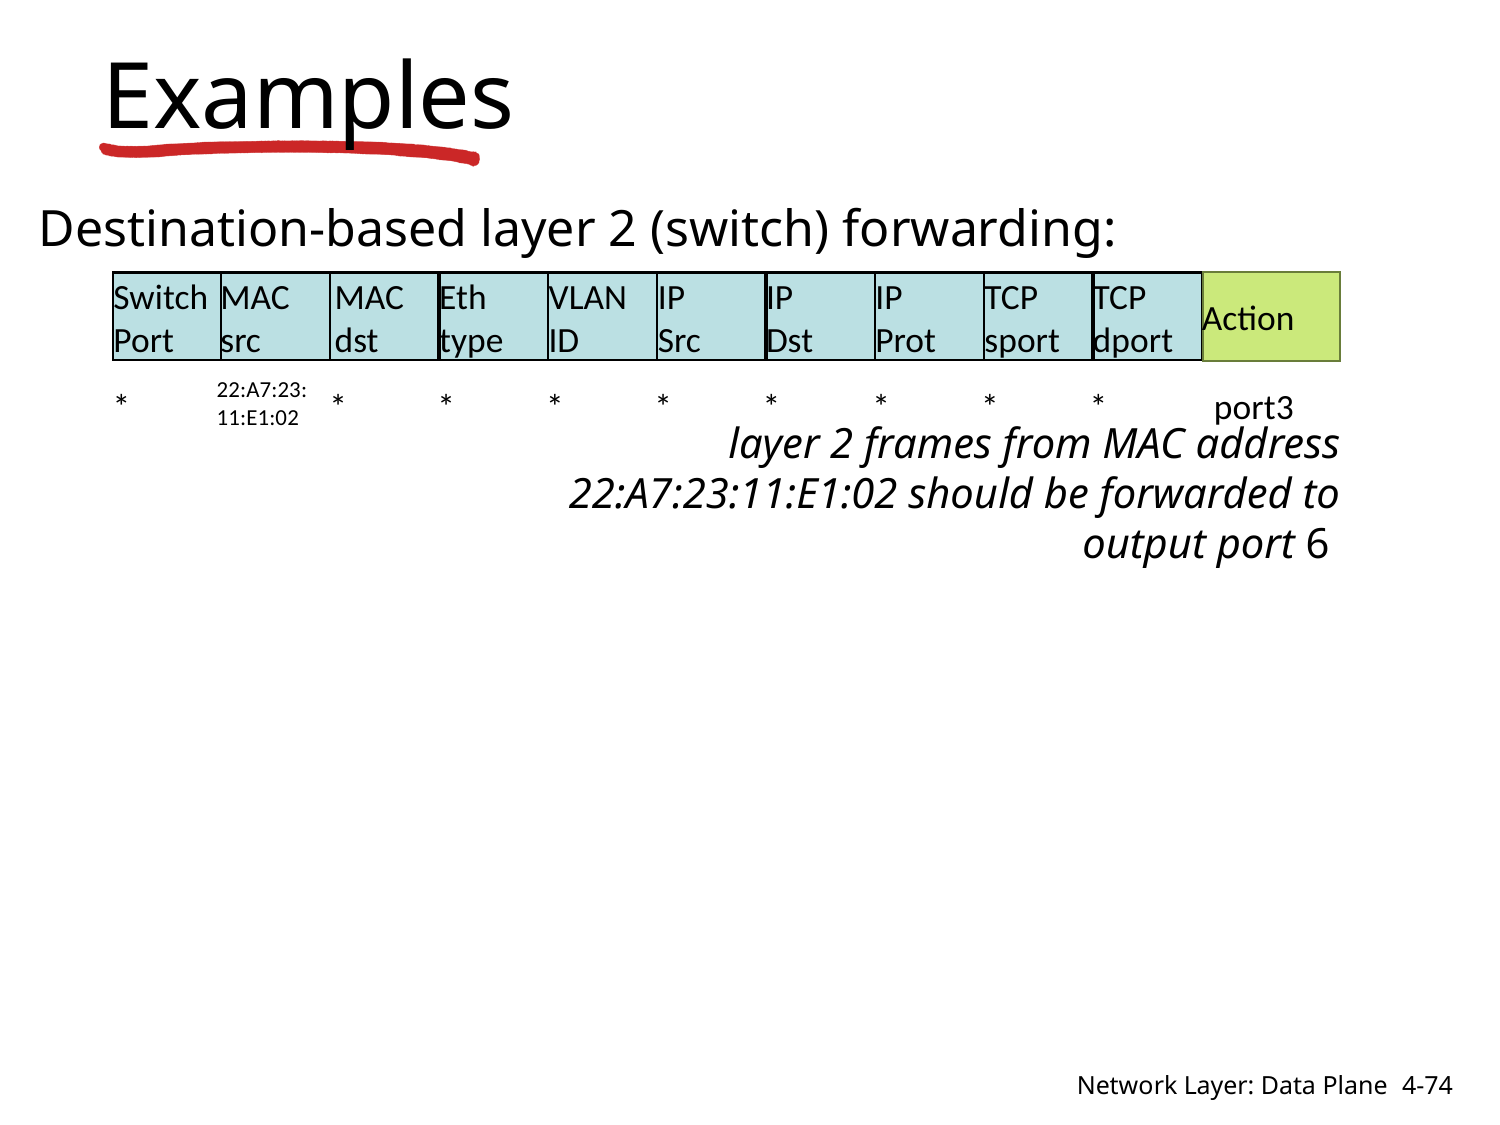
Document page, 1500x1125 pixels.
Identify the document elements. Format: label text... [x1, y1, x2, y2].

text_box TCP sport [984, 269, 1092, 364]
slide_number 4-13 [1387, 1062, 1480, 1107]
text_box Switch Port [113, 269, 220, 364]
text_box TCP dport [1092, 269, 1202, 364]
text_box * [437, 379, 546, 432]
text_box [1202, 272, 1341, 290]
text_box Destination-based layer 2 (switch) forwarding: [38, 196, 1118, 257]
text_box VLAN ID [548, 269, 657, 364]
text_box * [112, 379, 221, 432]
text_box Eth type [439, 269, 548, 364]
text_box IP Src [657, 269, 765, 364]
text_box * [762, 379, 871, 417]
text_box * [329, 379, 437, 432]
text_box Examples [87, 0, 549, 186]
text_box layer 2 frames from MAC address 22:A7:23:11:E1:02 should be forwarded to output port 6 [461, 417, 1341, 568]
text_box * [654, 379, 762, 417]
text_box Action [1201, 290, 1341, 343]
text_box MAC dst [334, 269, 439, 364]
text_box port3 [1213, 379, 1323, 417]
text_box IP Prot [875, 269, 983, 364]
text_box [1202, 343, 1341, 362]
text_box MAC src [220, 269, 329, 364]
footer Network Layer: Data Plane [1045, 1062, 1404, 1102]
text_box 22:A7:23: 11:E1:02 [216, 377, 325, 428]
text_box * [980, 379, 1089, 417]
text_box IP Dst [765, 269, 875, 364]
text_box [329, 272, 334, 361]
text_box * [872, 379, 980, 417]
text_box * [546, 379, 654, 417]
text_box port3 [1236, 404, 1246, 417]
text_box * [1089, 379, 1198, 417]
text_box port3 [1218, 404, 1227, 417]
